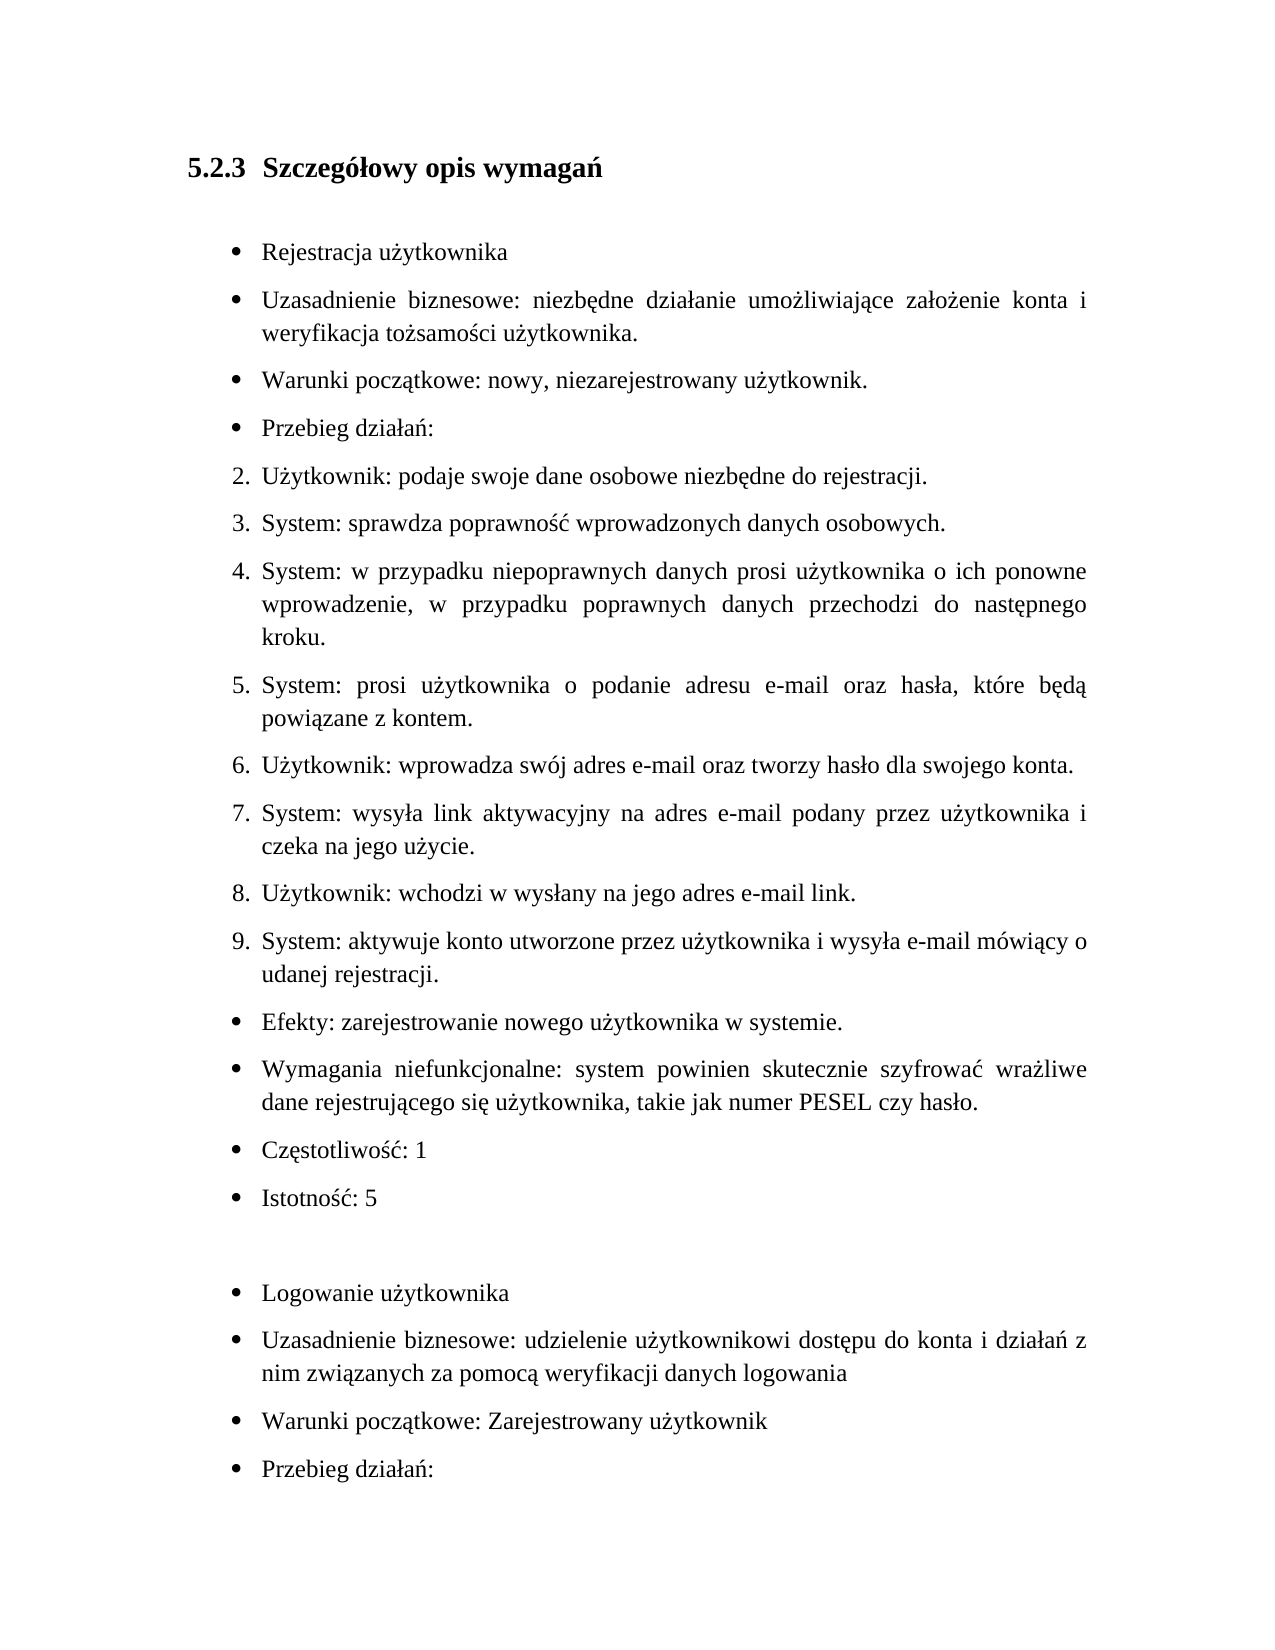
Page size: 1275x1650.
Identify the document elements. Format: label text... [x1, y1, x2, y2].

list Logowanie użytkownika [232, 1278, 1087, 1307]
list Rejestracja użytkownika [232, 237, 1087, 266]
list Użytkownik: wprowadza swój adres e-mail oraz tworzy hasło dla swojego konta. [232, 750, 1087, 779]
subtitle Szczegółowy opis wymagań [187, 150, 1087, 183]
list System: aktywuje konto utworzone przez użytkownika i wysyła e-mail mówiący o udanej rejestracji. [232, 926, 1087, 988]
list System: w przypadku niepoprawnych danych prosi użytkownika o ich ponowne wprowadzenie, w przypadku poprawnych danych przechodzi do następnego kroku. [232, 556, 1087, 651]
list Warunki początkowe: nowy, niezarejestrowany użytkownik. [232, 366, 1087, 394]
list System: prosi użytkownika o podanie adresu e-mail oraz hasła, które będą powiązane z kontem. [232, 670, 1087, 731]
list Uzasadnienie biznesowe: udzielenie użytkownikowi dostępu do konta i działań z nim związanych za pomocą weryfikacji danych logowania [232, 1325, 1087, 1387]
list System: sprawdza poprawność wprowadzonych danych osobowych. [232, 508, 1087, 537]
list Uzasadnienie biznesowe: niezbędne działanie umożliwiające założenie konta i weryfikacja tożsamości użytkownika. [232, 285, 1087, 347]
list Przebieg działań: [232, 413, 1087, 442]
list Częstotliwość: 1 [232, 1135, 1087, 1164]
list Użytkownik: wchodzi w wysłany na jego adres e-mail link. [232, 878, 1087, 907]
list Przebieg działań: [232, 1454, 1087, 1482]
list Warunki początkowe: Zarejestrowany użytkownik [232, 1406, 1087, 1435]
list System: wysyła link aktywacyjny na adres e-mail podany przez użytkownika i czeka na jego użycie. [232, 798, 1087, 860]
list Efekty: zarejestrowanie nowego użytkownika w systemie. [232, 1007, 1087, 1036]
list Wymagania niefunkcjonalne: system powinien skutecznie szyfrować wrażliwe dane rejestrującego się użytkownika, takie jak numer PESEL czy hasło. [232, 1054, 1087, 1116]
list Istotność: 5 [232, 1183, 1087, 1211]
list Użytkownik: podaje swoje dane osobowe niezbędne do rejestracji. [232, 461, 1087, 489]
